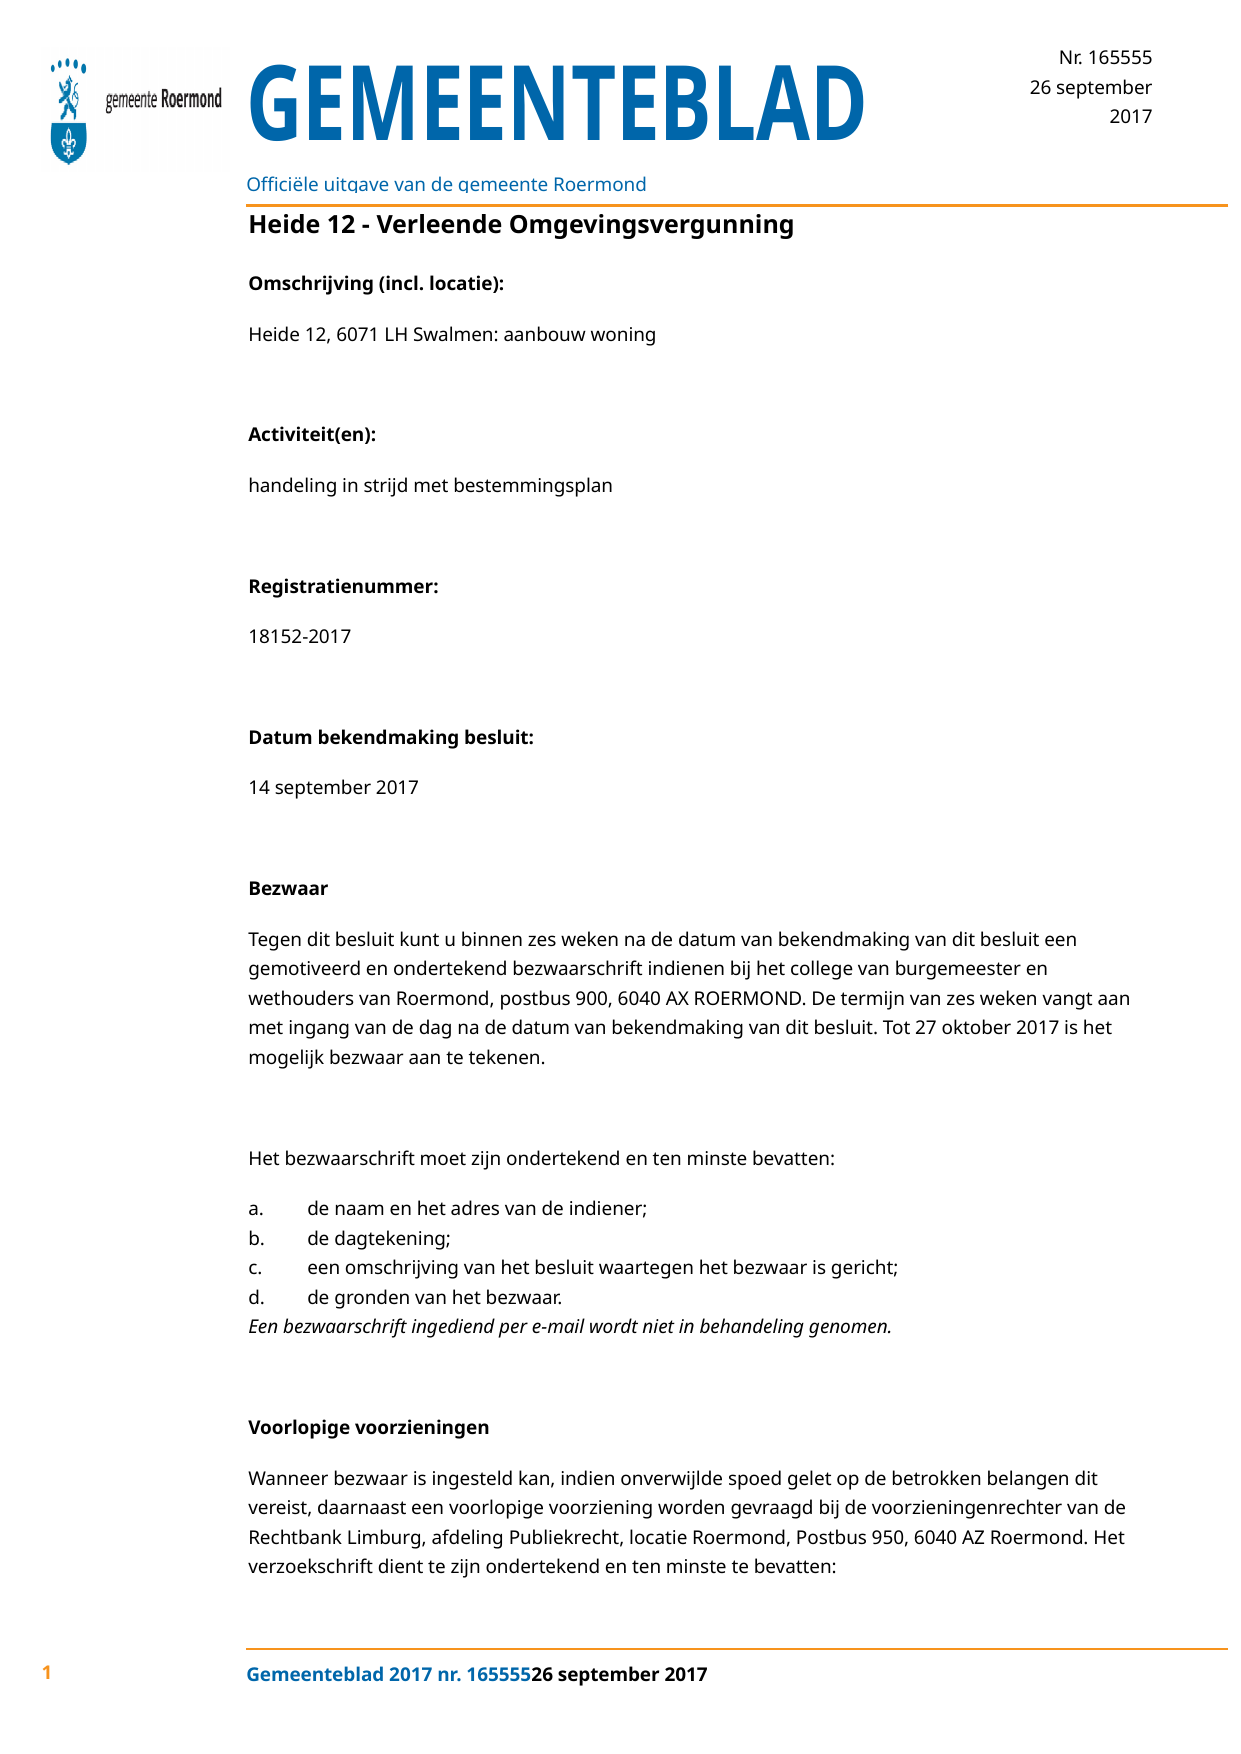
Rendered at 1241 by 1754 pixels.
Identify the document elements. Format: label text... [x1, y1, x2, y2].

text Een bezwaarschrift ingediend per e-mail wordt niet in behandeling genomen. [248, 1314, 1152, 1339]
list de naam en het adres van de indiener; [248, 1195, 1152, 1221]
picture [41, 47, 231, 172]
text Heide 12, 6071 LH Swalmen: aanbouw woning [248, 321, 1152, 346]
list een omschrijving van het besluit waartegen het bezwaar is gericht; [248, 1254, 1152, 1280]
list de dagtekening; [248, 1225, 1152, 1251]
text Registratienummer: [248, 573, 1152, 598]
list de gronden van het bezwaar. [248, 1284, 1152, 1310]
text Activiteit(en): [248, 422, 1152, 447]
text Datum bekendmaking besluit: [248, 724, 1152, 750]
text Het bezwaarschrift moet zijn ondertekend en ten minste bevatten: [248, 1145, 1152, 1171]
text Voorlopige voorzieningen [248, 1414, 1152, 1440]
text Tegen dit besluit kunt u binnen zes weken na de datum van bekendmaking van dit besluit een gemotiveerd en ondertekend bezwaarschrift indienen bij het college van burgemeester en wethouders van Roermond, postbus 900, 6040 AX ROERMOND. De termijn van zes weken vangt aan met ingang van de dag na de datum van bekendmaking van dit besluit. Tot 27 oktober 2017 is het mogelijk bezwaar aan te tekenen. [248, 926, 1152, 1070]
text Wanneer bezwaar is ingesteld kan, indien onverwijlde spoed gelet op de betrokken belangen dit vereist, daarnaast een voorlopige voorziening worden gevraagd bij de voorzieningenrechter van de Rechtbank Limburg, afdeling Publiekrecht, locatie Roermond, Postbus 950, 6040 AZ Roermond. Het verzoekschrift dient te zijn ondertekend en ten minste te bevatten: [248, 1465, 1152, 1579]
text 14 september 2017 [248, 774, 1152, 800]
text Omschrijving (incl. locatie): [248, 270, 1152, 296]
text 18152-2017 [248, 623, 1152, 649]
text handeling in strijd met bestemmingsplan [248, 472, 1152, 498]
text Heide 12 - Verleende Omgevingsvergunning [248, 207, 1152, 241]
text Bezwaar [248, 875, 1152, 901]
